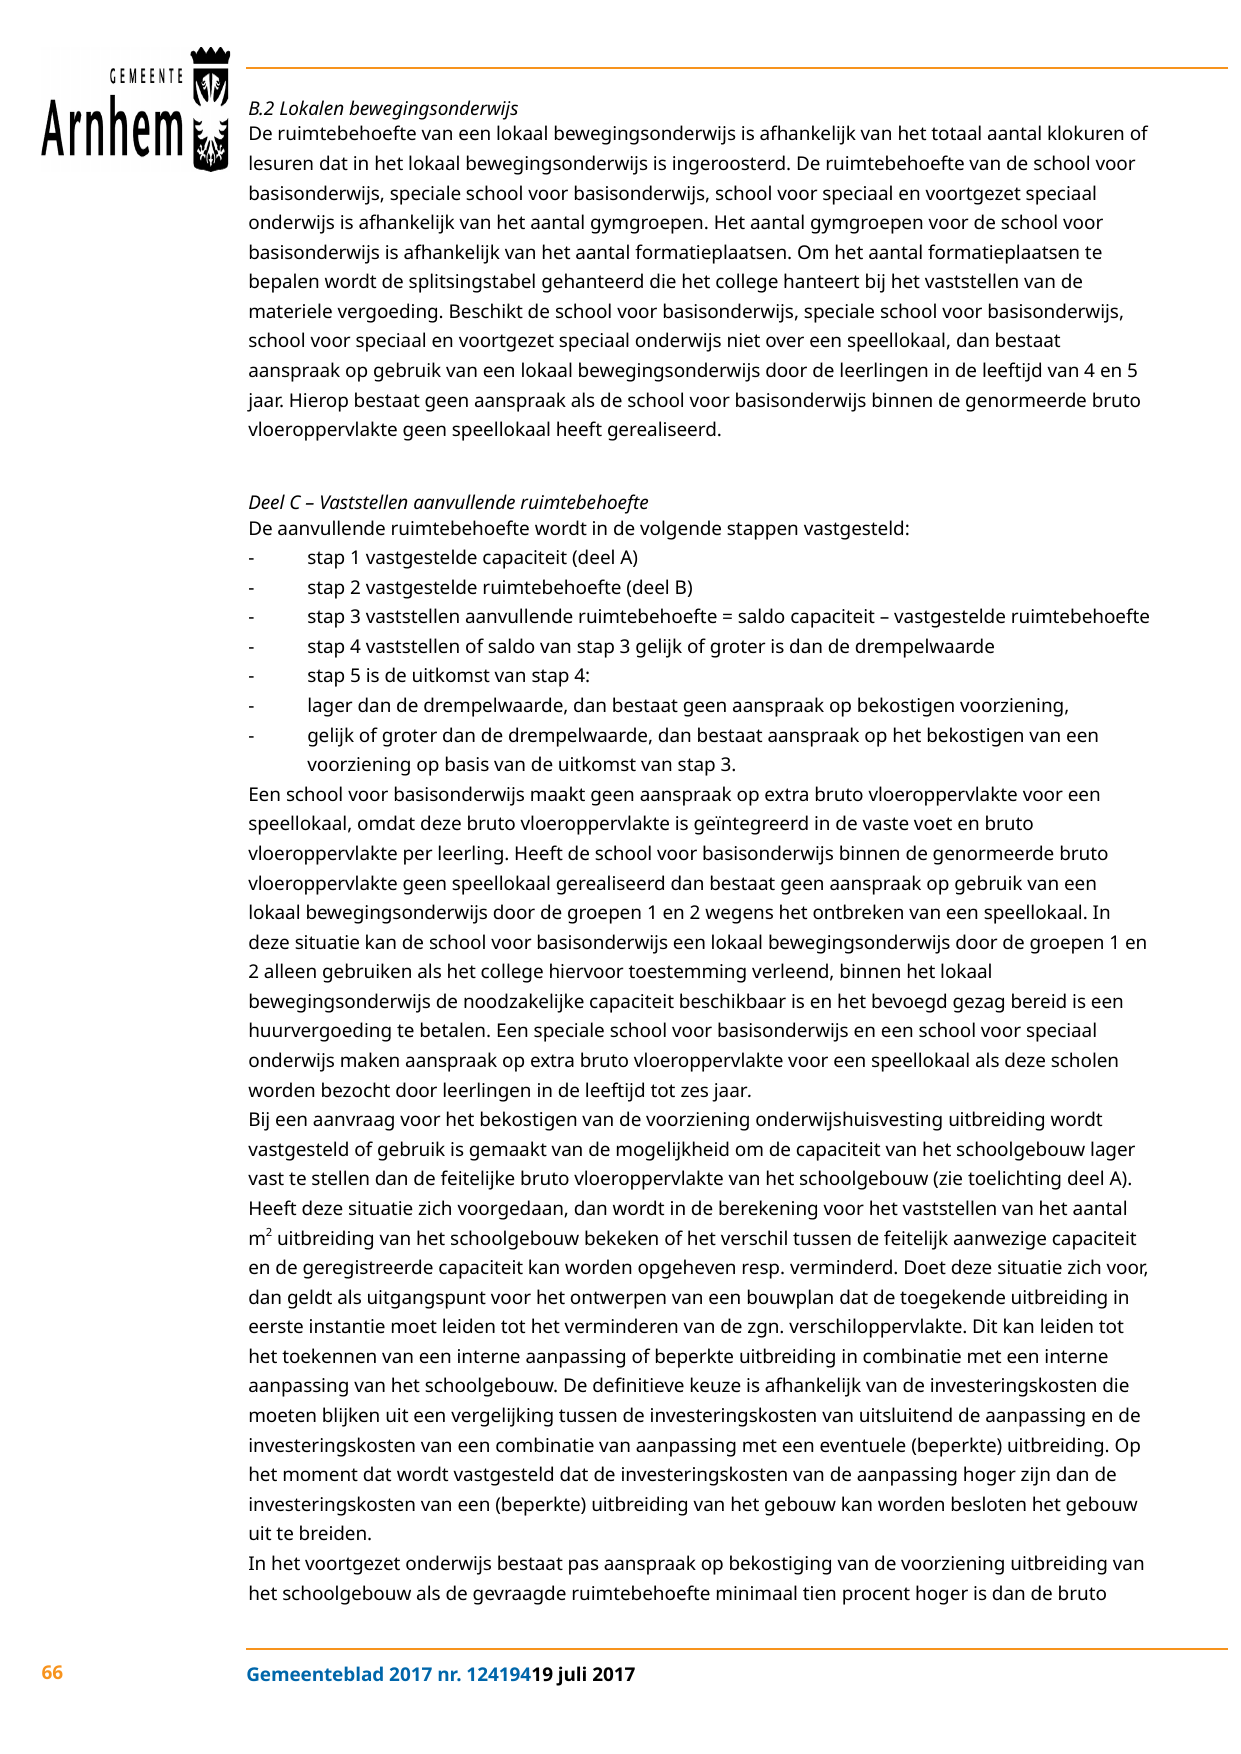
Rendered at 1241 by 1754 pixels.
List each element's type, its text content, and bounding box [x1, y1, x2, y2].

text De ruimtebehoefte van een lokaal bewegingsonderwijs is afhankelijk van het totaal aantal klokuren of lesuren dat in het lokaal bewegingsonderwijs is ingeroosterd. De ruimtebehoefte van de school voor basisonderwijs, speciale school voor basisonderwijs, school voor speciaal en voortgezet speciaal onderwijs is afhankelijk van het aantal gymgroepen. Het aantal gymgroepen voor de school voor basisonderwijs is afhankelijk van het aantal formatieplaatsen. Om het aantal formatieplaatsen te bepalen wordt de splitsingstabel gehanteerd die het college hanteert bij het vaststellen van de materiele vergoeding. Beschikt de school voor basisonderwijs, speciale school voor basisonderwijs, school voor speciaal en voortgezet speciaal onderwijs niet over een speellokaal, dan bestaat aanspraak op gebruik van een lokaal bewegingsonderwijs door de leerlingen in de leeftijd van 4 en 5 jaar. Hierop bestaat geen aanspraak als de school voor basisonderwijs binnen de genormeerde bruto vloeroppervlakte geen speellokaal heeft gerealiseerd. [248, 121, 1152, 442]
text Een school voor basisonderwijs maakt geen aanspraak op extra bruto vloeroppervlakte voor een speellokaal, omdat deze bruto vloeroppervlakte is geïntegreerd in de vaste voet en bruto vloeroppervlakte per leerling. Heeft de school voor basisonderwijs binnen de genormeerde bruto vloeroppervlakte geen speellokaal gerealiseerd dan bestaat geen aanspraak op gebruik van een lokaal bewegingsonderwijs door de groepen 1 en 2 wegens het ontbreken van een speellokaal. In deze situatie kan de school voor basisonderwijs een lokaal bewegingsonderwijs door de groepen 1 en 2 alleen gebruiken als het college hiervoor toestemming verleend, binnen het lokaal bewegingsonderwijs de noodzakelijke capaciteit beschikbaar is en het bevoegd gezag bereid is een huurvergoeding te betalen. Een speciale school voor basisonderwijs en een school voor speciaal onderwijs maken aanspraak op extra bruto vloeroppervlakte voor een speellokaal als deze scholen worden bezocht door leerlingen in de leeftijd tot zes jaar. [248, 781, 1152, 1103]
list gelijk of groter dan de drempelwaarde, dan bestaat aanspraak op het bekostigen van een voorziening op basis van de uitkomst van stap 3. [248, 722, 1152, 777]
text B.2 Lokalen bewegingsonderwijs [248, 95, 1152, 121]
text In het voortgezet onderwijs bestaat pas aanspraak op bekostiging van de voorziening uitbreiding van het schoolgebouw als de gevraagde ruimtebehoefte minimaal tien procent hoger is dan de bruto [248, 1550, 1152, 1606]
list stap 3 vaststellen aanvullende ruimtebehoefte = saldo capaciteit – vastgestelde ruimtebehoefte [248, 603, 1152, 629]
list stap 5 is de uitkomst van stap 4: [248, 663, 1152, 688]
list lager dan de drempelwaarde, dan bestaat geen aanspraak op bekostigen voorziening, [248, 692, 1152, 718]
picture [41, 47, 231, 172]
list stap 1 vastgestelde capaciteit (deel A) [248, 544, 1152, 570]
list stap 4 vaststellen of saldo van stap 3 gelijk of groter is dan de drempelwaarde [248, 633, 1152, 659]
list stap 2 vastgestelde ruimtebehoefte (deel B) [248, 574, 1152, 600]
text Bij een aanvraag voor het bekostigen van de voorziening onderwijshuisvesting uitbreiding wordt vastgesteld of gebruik is gemaakt van de mogelijkheid om de capaciteit van het schoolgebouw lager vast te stellen dan de feitelijke bruto vloeroppervlakte van het schoolgebouw (zie toelichting deel A). Heeft deze situatie zich voorgedaan, dan wordt in de berekening voor het vaststellen van het aantal m2 uitbreiding van het schoolgebouw bekeken of het verschil tussen de feitelijk aanwezige capaciteit en de geregistreerde capaciteit kan worden opgeheven resp. verminderd. Doet deze situatie zich voor, dan geldt als uitgangspunt voor het ontwerpen van een bouwplan dat de toegekende uitbreiding in eerste instantie moet leiden tot het verminderen van de zgn. verschiloppervlakte. Dit kan leiden tot het toekennen van een interne aanpassing of beperkte uitbreiding in combinatie met een interne aanpassing van het schoolgebouw. De definitieve keuze is afhankelijk van de investeringskosten die moeten blijken uit een vergelijking tussen de investeringskosten van uitsluitend de aanpassing en de investeringskosten van een combinatie van aanpassing met een eventuele (beperkte) uitbreiding. Op het moment dat wordt vastgesteld dat de investeringskosten van de aanpassing hoger zijn dan de investeringskosten van een (beperkte) uitbreiding van het gebouw kan worden besloten het gebouw uit te breiden. [248, 1106, 1152, 1546]
text De aanvullende ruimtebehoefte wordt in de volgende stappen vastgesteld: [248, 515, 1152, 541]
text Deel C – Vaststellen aanvullende ruimtebehoefte [248, 489, 1152, 515]
